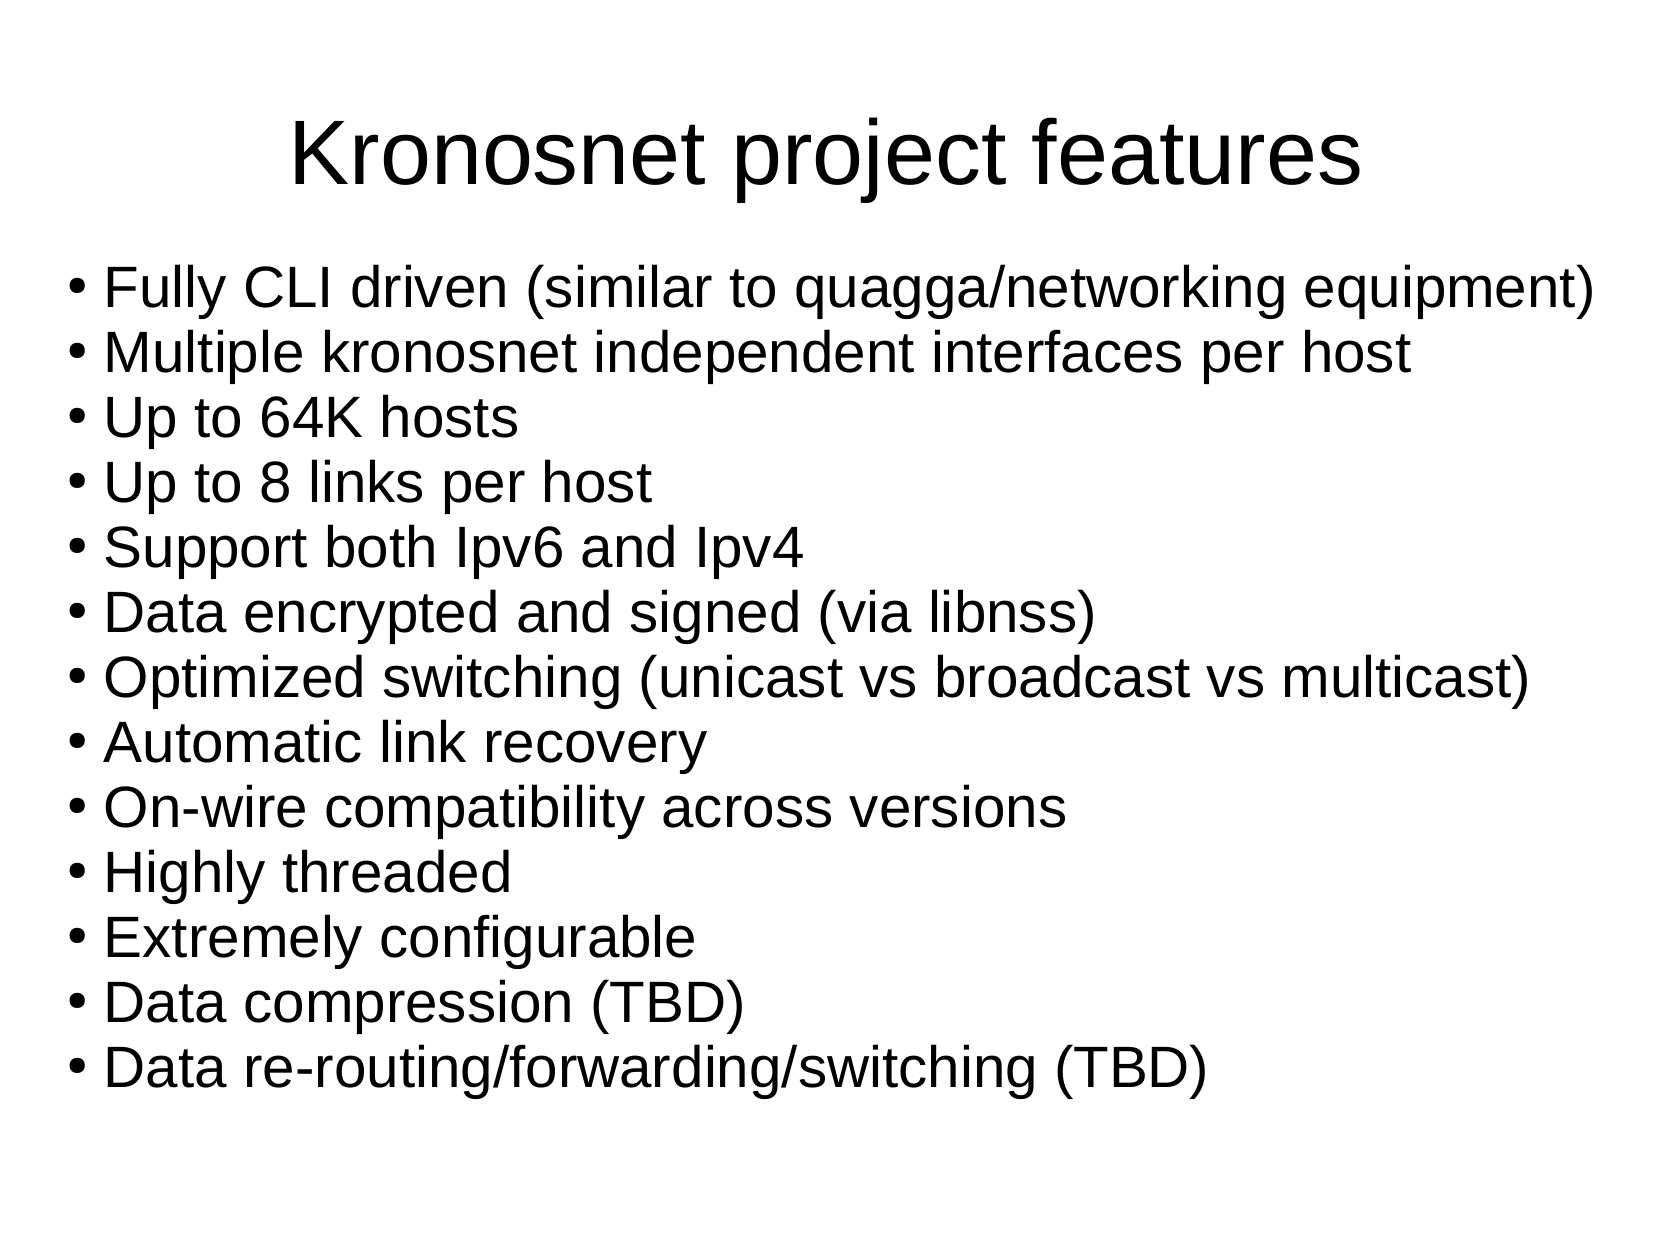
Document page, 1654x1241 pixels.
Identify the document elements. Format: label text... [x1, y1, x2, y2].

text_box Fully CLI driven (similar to quagga/networking equipment) Multiple kronosnet independent interfaces per host Up to 64K hosts Up to 8 links per host Support both Ipv6 and Ipv4 Data encrypted and signed (via libnss) Optimized switching (unicast vs broadcast vs multicast) Automatic link recovery On-wire compatibility across versions Highly threaded Extremely configurable Data compression (TBD) Data re-routing/forwarding/switching (TBD) [52, 247, 1614, 1108]
title Kronosnet project features [82, 56, 1571, 247]
